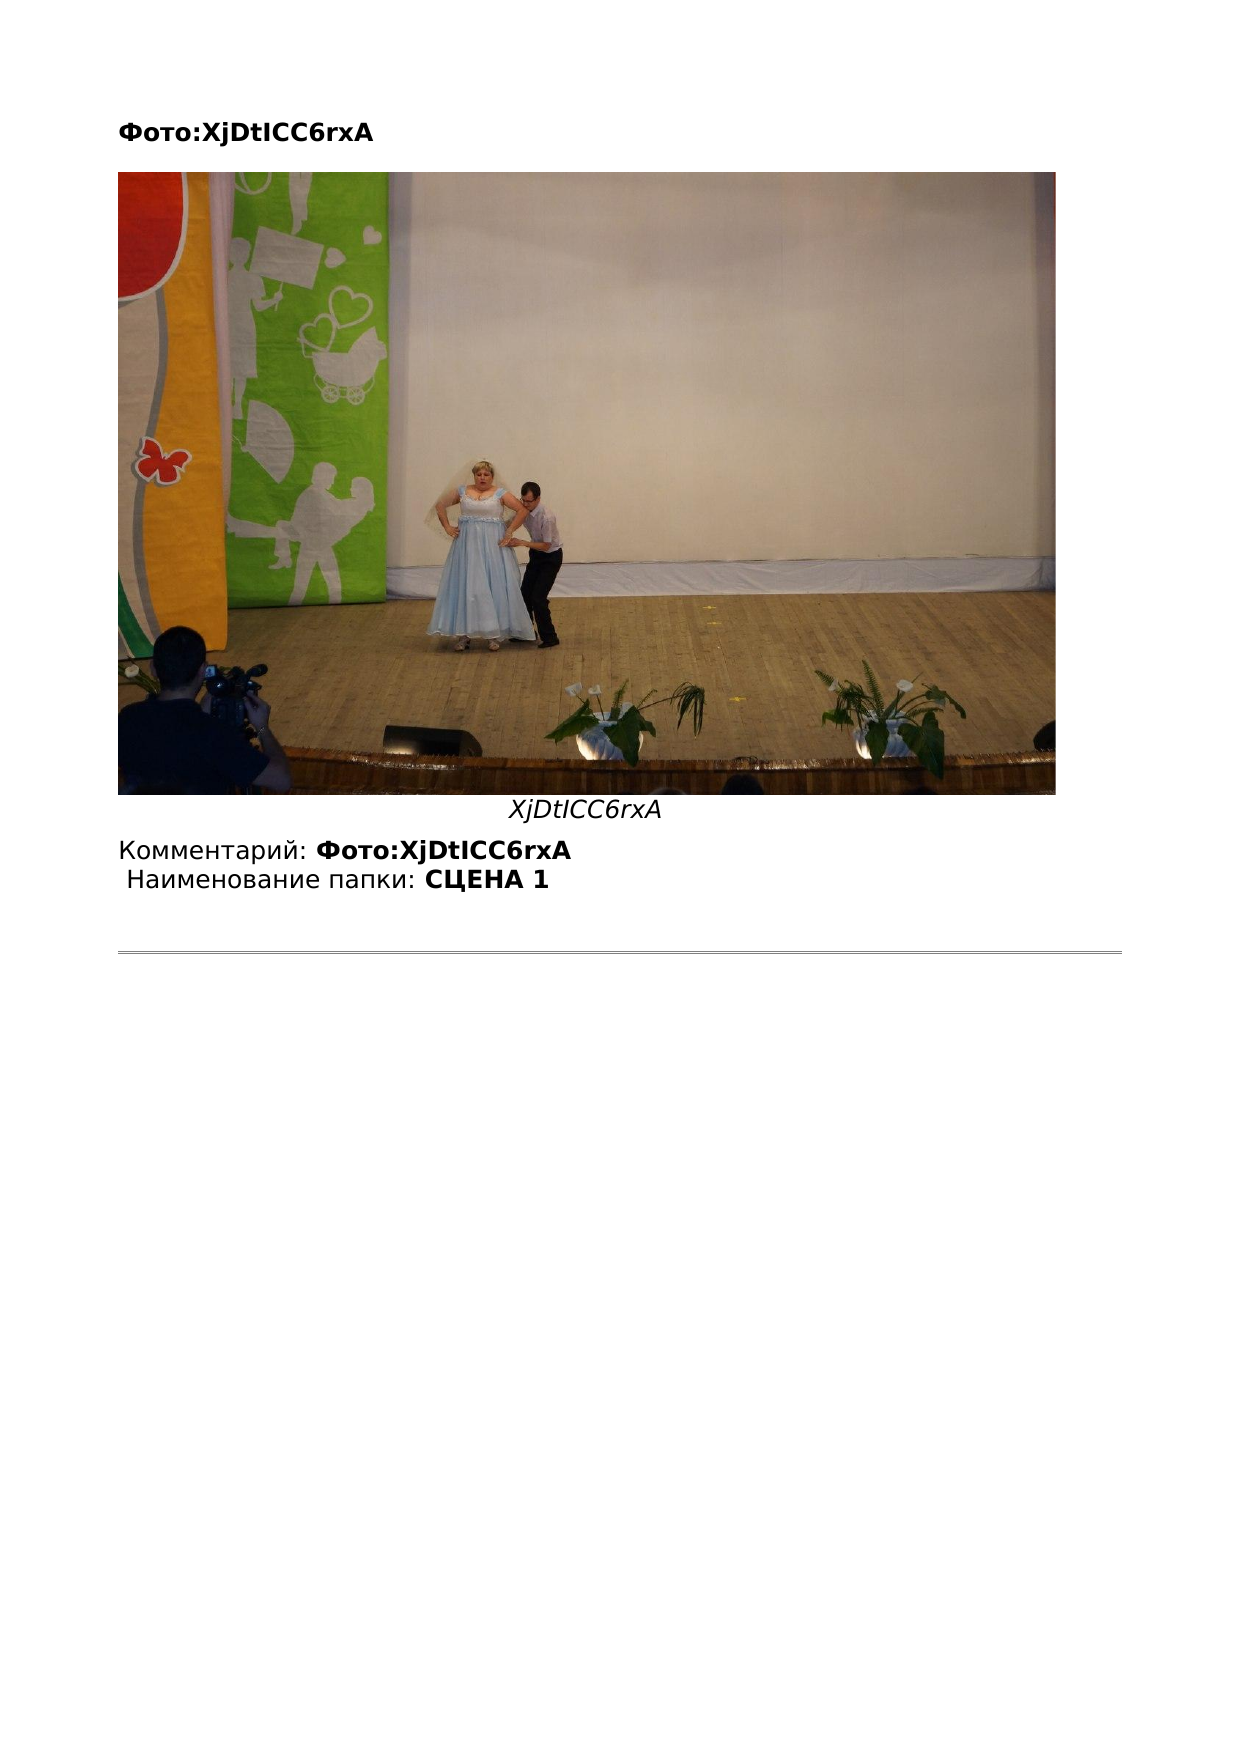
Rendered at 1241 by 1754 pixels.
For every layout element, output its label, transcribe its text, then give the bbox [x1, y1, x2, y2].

text Комментарий: Фото:XjDtICC6rxA Наименование папки: СЦЕНА 1 [118, 837, 1122, 924]
picture [118, 172, 1056, 795]
subtitle Фото:XjDtICC6rxA [118, 118, 1122, 147]
text XjDtICC6rxA [118, 795, 1056, 824]
